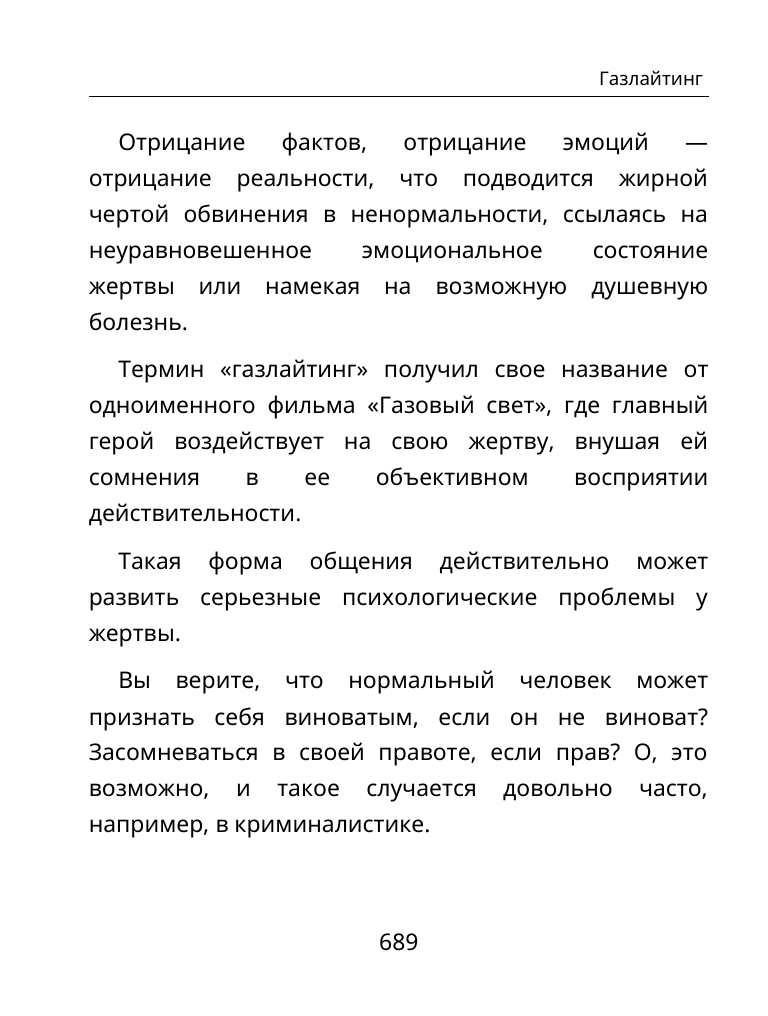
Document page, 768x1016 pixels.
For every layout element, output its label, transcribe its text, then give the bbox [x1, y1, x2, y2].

text Отрицание фактов, отрицание эмоций — отрицание реальности, что подводится жирной чертой обвинения в ненормальности, ссылаясь на неуравновешенное эмоциональное состояние жертвы или намекая на возможную душевную болезнь. [88, 126, 709, 337]
text Термин «газлайтинг» получил свое название от одноименного фильма «Газовый свет», где главный герой воздействует на свою жертву, внушая ей сомнения в ее объективном восприятии действительности. [88, 353, 709, 528]
text Такая форма общения действительно может развить серьезные психологические проблемы у жертвы. [88, 545, 709, 648]
text Вы верите, что нормальный человек может признать себя виноватым, если он не виноват? Засомневаться в своей правоте, если прав? О, это возможно, и такое случается довольно часто, например, в криминалистике. [88, 664, 709, 839]
